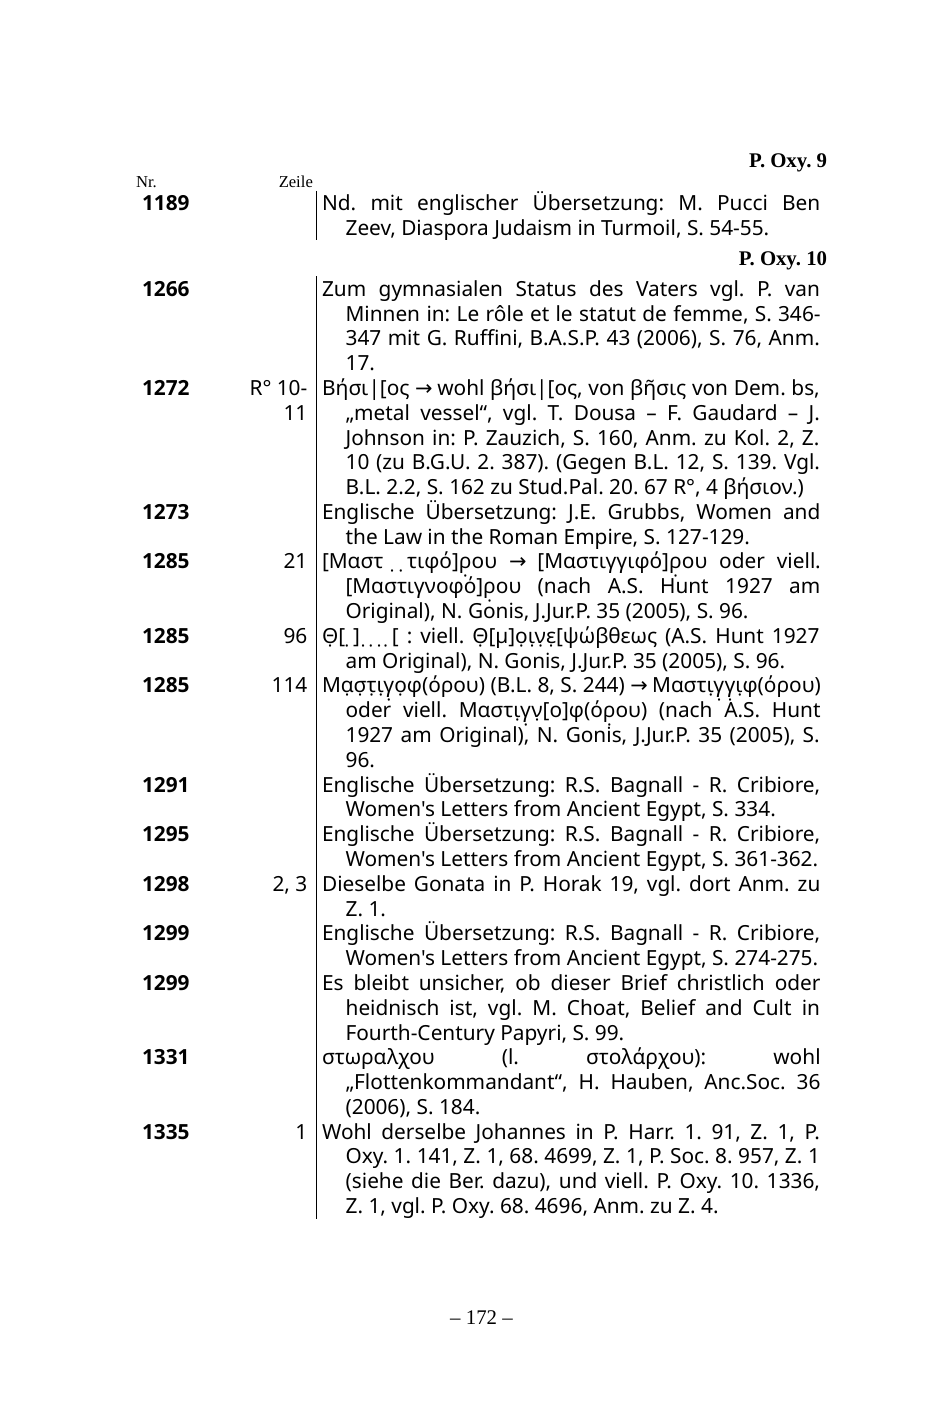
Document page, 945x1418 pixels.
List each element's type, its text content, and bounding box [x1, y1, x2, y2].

table_cell 96 [224, 624, 316, 673]
table_cell 1273 [136, 500, 224, 549]
table_cell 1 [224, 1119, 316, 1218]
table_header [224, 276, 316, 376]
table_cell 114 [224, 673, 316, 772]
table_header Zum gymnasialen Status des Vaters vgl. P. van Minnen in: Le rôle et le statut de femme, S. 346-347 mit G. Ruffini, B.A.S.P. 43 (2006), S. 76, Anm. 17. [317, 276, 827, 376]
table_cell Wohl derselbe Johannes in P. Harr. 1. 91, Z. 1, P. Oxy. 1. 141, Z. 1, 68. 4699, Z. 1, P. Soc. 8. 957, Z. 1 (siehe die Ber. dazu), und viell. P. Oxy. 10. 1336, Z. 1, vgl. P. Oxy. 68. 4696, Anm. zu Z. 4. [317, 1119, 827, 1218]
table_cell Englische Übersetzung: R.S. Bagnall - R. Cribiore, Women's Letters from Ancient Egypt, S. 361-362. [317, 822, 827, 871]
table_cell Θ̣[ ̣] ̣ ̣ ̣ ̣[ : viell. Θ̣[μ]ο̣ι̣ν̣ε̣[ψώβθεως (A.S. Hunt 1927 am Original), N. Gonis, J.Jur.P. 35 (2005), S. 96. [317, 624, 827, 673]
table_cell 1299 [136, 921, 224, 971]
table_cell 1299 [136, 971, 224, 1045]
table_header 1266 [136, 276, 224, 376]
table_cell 1189 [136, 191, 224, 240]
table_cell [224, 772, 316, 822]
table_cell [224, 822, 316, 871]
table_cell Englische Übersetzung: R.S. Bagnall - R. Cribiore, Women's Letters from Ancient Egypt, S. 274-275. [317, 921, 827, 971]
table_cell [224, 1045, 316, 1119]
table_cell 1331 [136, 1045, 224, 1119]
table_cell στωραλχου (l. στολάρχου): wohl „Flottenkommandant“, H. Hauben, Anc.Soc. 36 (2006), S. 184. [317, 1045, 827, 1119]
table_cell Englische Übersetzung: R.S. Bagnall - R. Cribiore, Women's Letters from Ancient Egypt, S. 334. [317, 772, 827, 822]
table_cell 1335 [136, 1119, 224, 1218]
table_cell 1291 [136, 772, 224, 822]
table_cell Nd. mit englischer Übersetzung: M. Pucci Ben Zeev, Diaspora Judaism in Turmoil, S. 54-55. [317, 191, 827, 240]
table_cell Englische Übersetzung: J.E. Grubbs, Women and the Law in the Roman Empire, S. 127-129. [317, 500, 827, 549]
table_cell [224, 921, 316, 971]
table_cell [224, 500, 316, 549]
table_cell 1285 [136, 549, 224, 623]
table_cell 2, 3 [224, 871, 316, 921]
table_cell 1285 [136, 624, 224, 673]
table_cell [224, 971, 316, 1045]
table_cell Βήσι|[ος → wohl βήσι|[ος, von βῆσις von Dem. bs, „metal vessel“, vgl. T. Dousa – F. Gaudard – J. Johnson in: P. Zauzich, S. 160, Anm. zu Kol. 2, Z. 10 (zu B.G.U. 2. 387). (Gegen B.L. 12, S. 139. Vgl. B.L. 2.2, S. 162 zu Stud.Pal. 20. 67 R°, 4 βήσιον.) [317, 376, 827, 499]
table_cell [224, 191, 316, 240]
table_cell R° 10-11 [224, 376, 316, 499]
table_cell Μα̣σ̣τ̣ι̣γ̣ο̣φ(όρου) (B.L. 8, S. 244) → Μαστι̣γ̣γ̣ι̣φ(όρου) oder viell. Μαστι̣γ̣ν̣[ο]φ(όρ̣ου) (nach A.S. Hunt 1927 am Original), N. Gonis, J.Jur.P. 35 (2005), S. 96. [317, 673, 827, 772]
table_cell 21 [224, 549, 316, 623]
subtitle P. Oxy. 10 [136, 246, 827, 270]
table_cell 1295 [136, 822, 224, 871]
table_cell Dieselbe Gonata in P. Horak 19, vgl. dort Anm. zu Z. 1. [317, 871, 827, 921]
table_cell 1298 [136, 871, 224, 921]
table_cell Es bleibt unsicher, ob dieser Brief christlich oder heidnisch ist, vgl. M. Choat, Belief and Cult in Fourth-Century Papyri, S. 99. [317, 971, 827, 1045]
table_cell 1272 [136, 376, 224, 499]
table_cell [Μαστ ̣ ̣τιφό]ρ̣ου → [Μαστιγγιφό]ρ̣ου oder viell. [Μαστιγνοφό]ρ̣ου (nach A.S. Hunt 1927 am Original), N. Gonis, J.Jur.P. 35 (2005), S. 96. [317, 549, 827, 623]
table_cell 1285 [136, 673, 224, 772]
